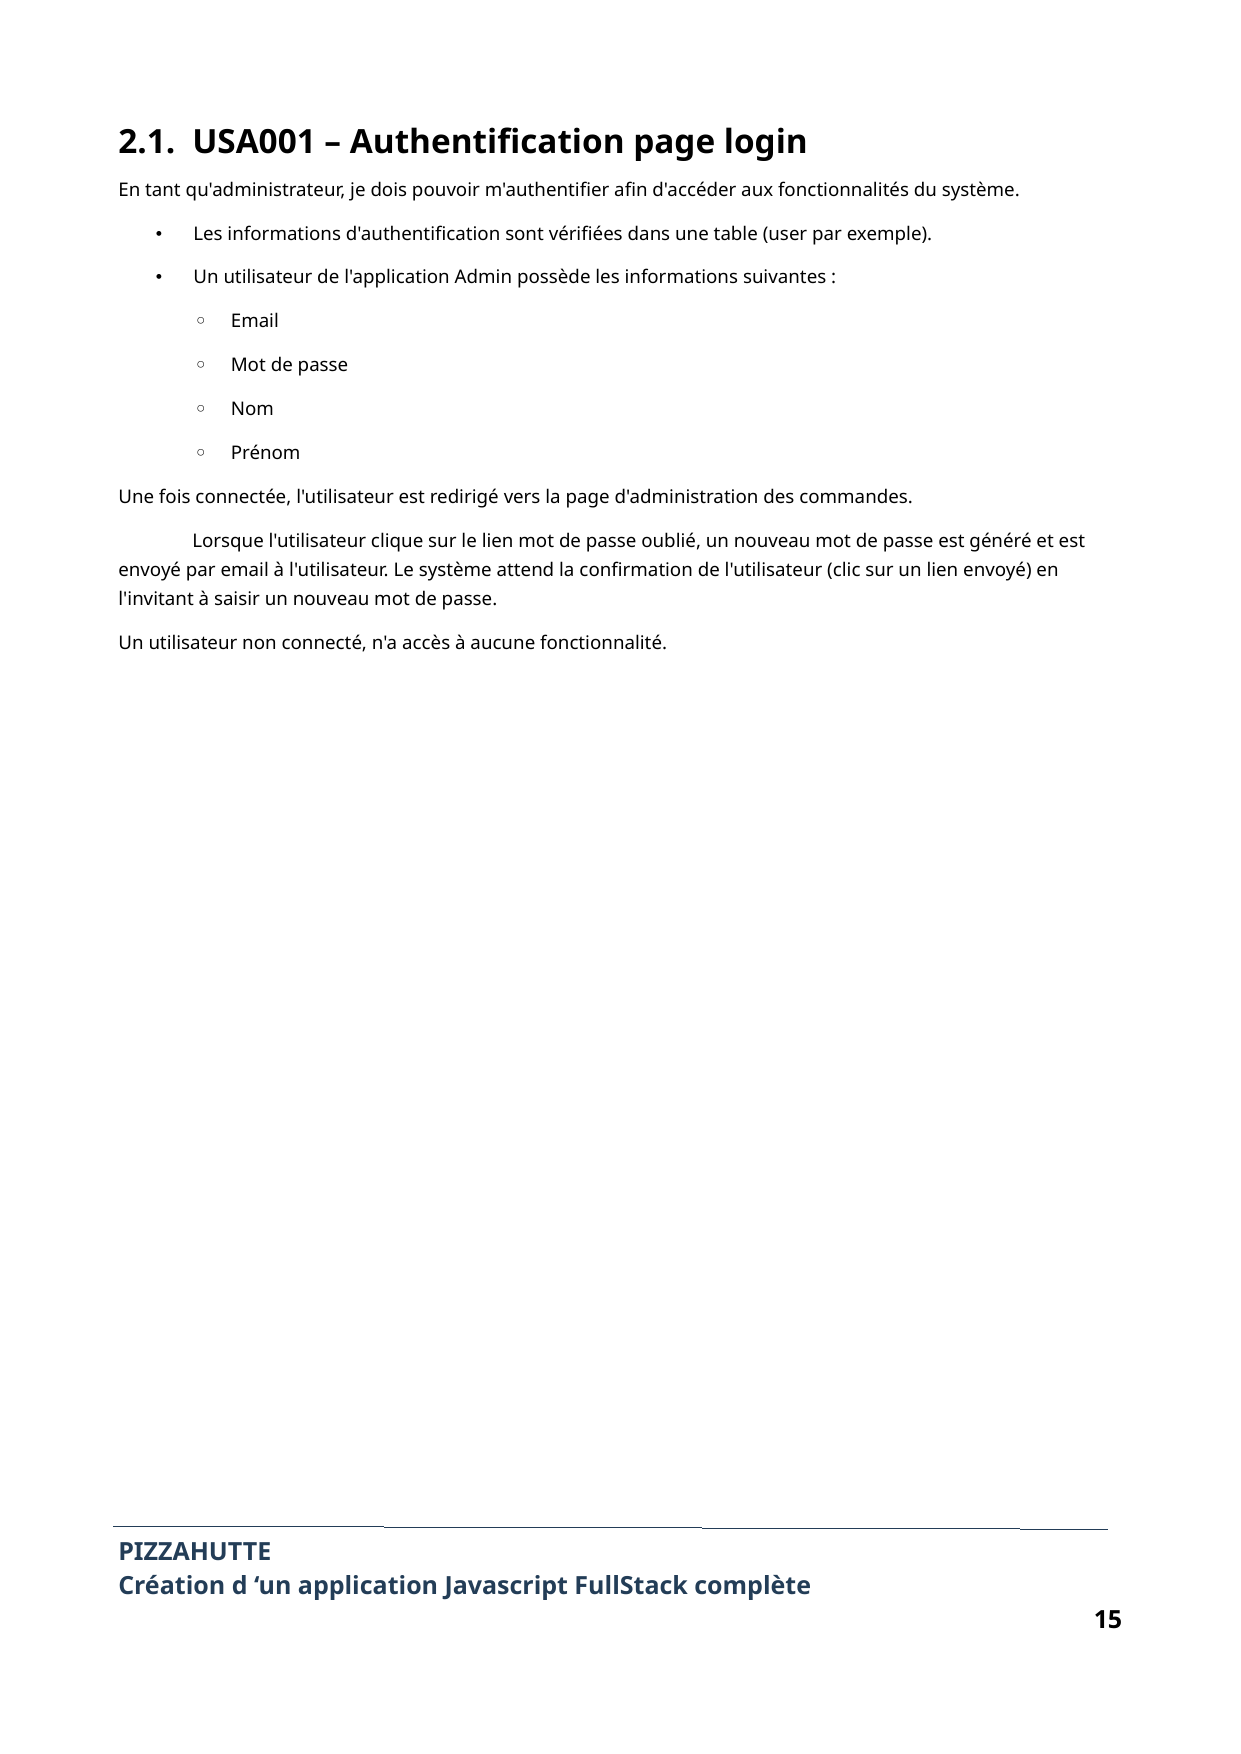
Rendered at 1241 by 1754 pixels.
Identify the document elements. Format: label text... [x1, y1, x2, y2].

text Un utilisateur non connecté, n'a accès à aucune fonctionnalité. [118, 629, 1122, 655]
list Email [193, 308, 1122, 333]
list Un utilisateur de l'application Admin possède les informations suivantes : [156, 264, 1122, 289]
list Les informations d'authentification sont vérifiées dans une table (user par exemple). [156, 220, 1122, 245]
text En tant qu'administrateur, je dois pouvoir m'authentifier afin d'accéder aux fonctionnalités du système. [118, 176, 1122, 202]
text Une fois connectée, l'utilisateur est redirigé vers la page d'administration des commandes. [118, 483, 1122, 508]
list Mot de passe [193, 351, 1122, 377]
list Nom [193, 395, 1122, 421]
list Prénom [193, 439, 1122, 465]
subtitle USA001 – Authentification page login [118, 118, 1122, 163]
text Lorsque l'utilisateur clique sur le lien mot de passe oublié, un nouveau mot de passe est généré et est envoyé par email à l'utilisateur. Le système attend la confirmation de l'utilisateur (clic sur un lien envoyé) en l'invitant à saisir un nouveau mot de passe. [118, 527, 1122, 611]
